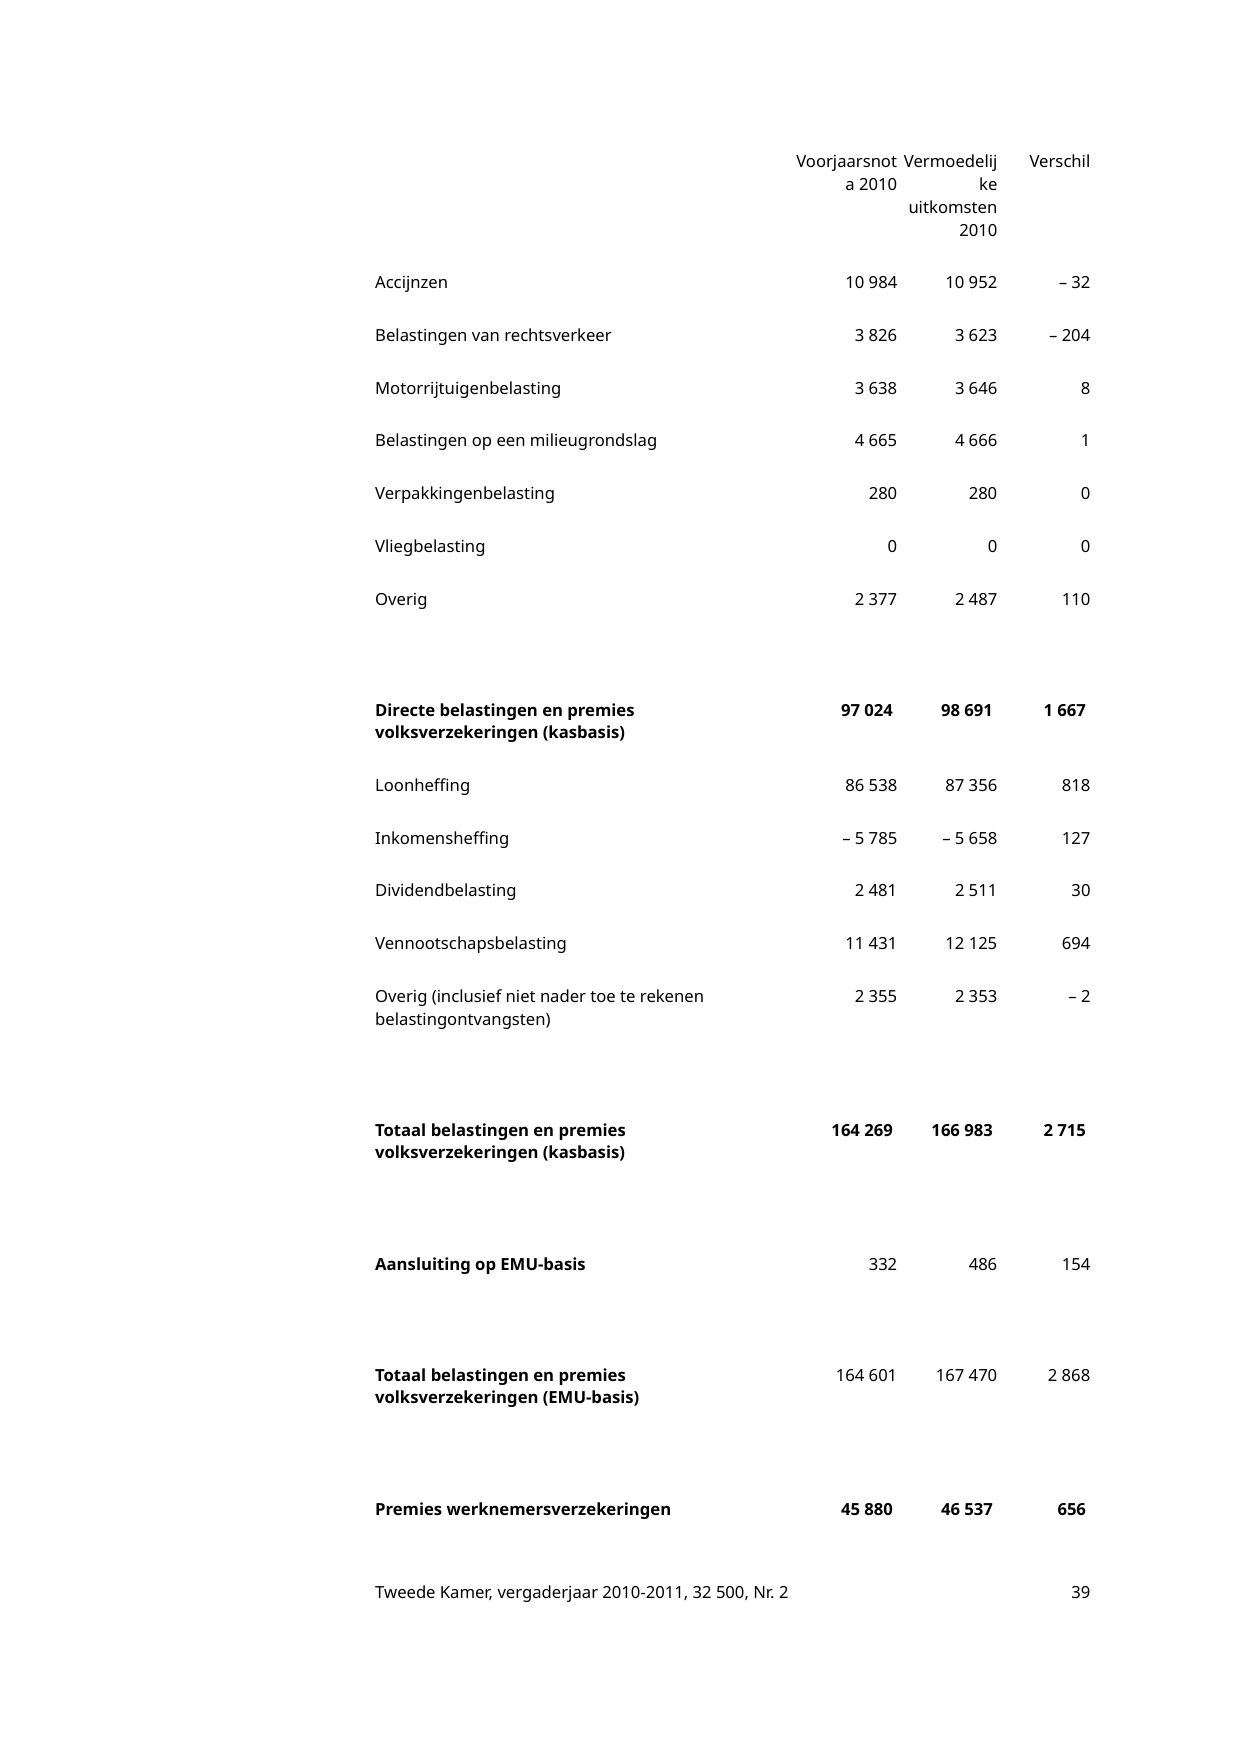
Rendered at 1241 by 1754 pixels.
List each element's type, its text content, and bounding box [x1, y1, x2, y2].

table_cell [375, 1439, 790, 1497]
table_cell Motorrijtuigenbelasting [375, 376, 790, 429]
table_cell 11 431 [790, 932, 897, 984]
table_cell 2 487 [897, 587, 997, 640]
table_cell Dividendbelasting [375, 879, 790, 932]
table_cell [375, 640, 790, 698]
table_cell – 5 785 [790, 826, 897, 879]
table_cell 280 [897, 482, 997, 534]
table_cell 97 024 [790, 698, 897, 774]
table_cell 3 623 [897, 324, 997, 376]
table_cell [997, 1194, 1090, 1252]
table_cell 10 952 [897, 271, 997, 323]
table_cell Totaal belastingen en premies volksverzekeringen (kasbasis) [375, 1118, 790, 1194]
table_cell [997, 1305, 1090, 1363]
table_cell Overig [375, 587, 790, 640]
table_cell [897, 1305, 997, 1363]
table_cell 98 691 [897, 698, 997, 774]
table_cell 8 [997, 376, 1090, 429]
table_cell 1 667 [997, 698, 1090, 774]
table_cell 166 983 [897, 1118, 997, 1194]
table_cell 110 [997, 587, 1090, 640]
table_cell [375, 1060, 790, 1118]
table_cell 87 356 [897, 774, 997, 826]
table_cell 154 [997, 1252, 1090, 1305]
table_cell Overig (inclusief niet nader toe te rekenen belastingontvangsten) [375, 985, 790, 1060]
table_cell Aansluiting op EMU-basis [375, 1252, 790, 1305]
table_cell – 204 [997, 324, 1090, 376]
table_cell 3 638 [790, 376, 897, 429]
table_cell – 5 658 [897, 826, 997, 879]
table_cell 2 511 [897, 879, 997, 932]
table_header Verschil [997, 150, 1090, 271]
table_cell 3 646 [897, 376, 997, 429]
table_cell 164 269 [790, 1118, 897, 1194]
table_cell [790, 1305, 897, 1363]
table_cell 818 [997, 774, 1090, 826]
table_cell 10 984 [790, 271, 897, 323]
table_cell [375, 1194, 790, 1252]
table_cell [997, 1060, 1090, 1118]
table_cell Accijnzen [375, 271, 790, 323]
table_cell Premies werknemersverzekeringen [375, 1497, 790, 1550]
table_cell [897, 640, 997, 698]
table_cell [790, 1439, 897, 1497]
table_cell – 2 [997, 985, 1090, 1060]
table_cell 3 826 [790, 324, 897, 376]
table_cell 2 377 [790, 587, 897, 640]
table_cell 2 481 [790, 879, 897, 932]
table_cell 0 [897, 534, 997, 587]
table_cell Totaal belastingen en premies volksverzekeringen (EMU-basis) [375, 1363, 790, 1439]
table_header Vermoedelijke uitkomsten 2010 [897, 150, 997, 271]
table_cell Belastingen van rechtsverkeer [375, 324, 790, 376]
table_cell 0 [997, 534, 1090, 587]
table_cell – 32 [997, 271, 1090, 323]
table_cell 4 665 [790, 429, 897, 482]
table_cell 280 [790, 482, 897, 534]
table_cell 2 355 [790, 985, 897, 1060]
table_cell 694 [997, 932, 1090, 984]
table_cell [997, 1439, 1090, 1497]
table_cell 12 125 [897, 932, 997, 984]
table_cell [790, 640, 897, 698]
table_cell Vliegbelasting [375, 534, 790, 587]
table_cell [790, 1060, 897, 1118]
table_cell 0 [997, 482, 1090, 534]
table_header Voorjaarsnota 2010 [790, 150, 897, 271]
table_cell [997, 640, 1090, 698]
table_cell [375, 1305, 790, 1363]
table_cell [897, 1060, 997, 1118]
table_cell 4 666 [897, 429, 997, 482]
table_cell 2 353 [897, 985, 997, 1060]
table_cell [790, 1194, 897, 1252]
table_cell [897, 1194, 997, 1252]
table_cell 45 880 [790, 1497, 897, 1550]
table_cell Vennootschapsbelasting [375, 932, 790, 984]
table_cell Belastingen op een milieugrondslag [375, 429, 790, 482]
table_cell 30 [997, 879, 1090, 932]
table_cell 86 538 [790, 774, 897, 826]
table_header [375, 150, 790, 271]
table_cell Loonheffing [375, 774, 790, 826]
table_cell 167 470 [897, 1363, 997, 1439]
table_cell 656 [997, 1497, 1090, 1550]
table_cell 2 715 [997, 1118, 1090, 1194]
table_cell 46 537 [897, 1497, 997, 1550]
table_cell 1 [997, 429, 1090, 482]
table_cell 2 868 [997, 1363, 1090, 1439]
table_cell Inkomensheffing [375, 826, 790, 879]
table_cell 0 [790, 534, 897, 587]
table_cell [897, 1439, 997, 1497]
table_cell Directe belastingen en premies volksverzekeringen (kasbasis) [375, 698, 790, 774]
table_cell 486 [897, 1252, 997, 1305]
table_cell 127 [997, 826, 1090, 879]
table_cell Verpakkingenbelasting [375, 482, 790, 534]
table_cell 332 [790, 1252, 897, 1305]
table_cell 164 601 [790, 1363, 897, 1439]
